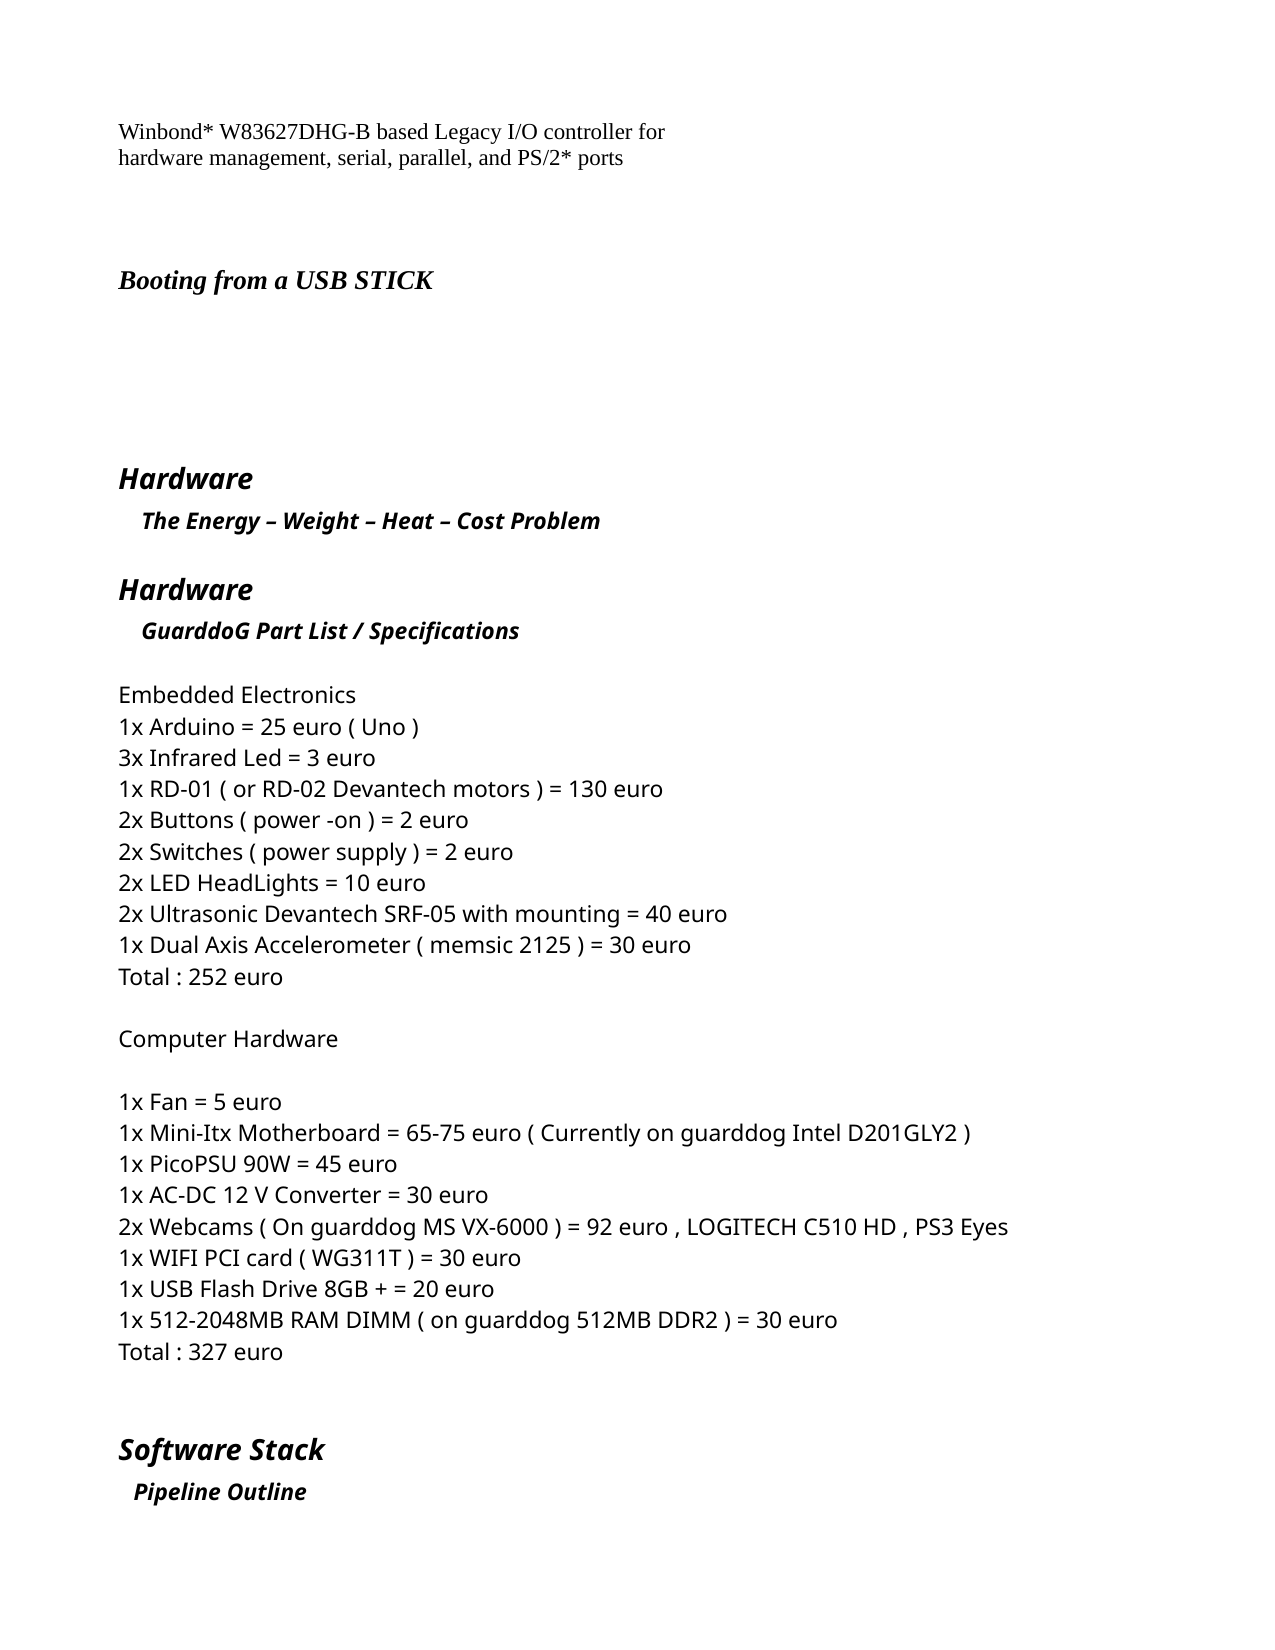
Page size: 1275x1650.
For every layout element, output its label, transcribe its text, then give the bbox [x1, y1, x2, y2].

text Pipeline Outline [118, 1469, 1157, 1509]
text hardware management, serial, parallel, and PS/2* ports [118, 144, 1157, 171]
text GuarddoG Part List / Specifications [118, 608, 1157, 648]
text Embedded Electronics 1x Arduino = 25 euro ( Uno ) 3x Infrared Led = 3 euro 1x RD-01 ( or RD-02 Devantech motors ) = 130 euro 2x Buttons ( power -on ) = 2 euro 2x Switches ( power supply ) = 2 euro 2x LED HeadLights = 10 euro 2x Ultrasonic Devantech SRF-05 with mounting = 40 euro 1x Dual Axis Accelerometer ( memsic 2125 ) = 30 euro Total : 252 euro Computer Hardware 1x Fan = 5 euro 1x Mini-Itx Motherboard = 65-75 euro ( Currently on guarddog Intel D201GLY2 ) 1x PicoPSU 90W = 45 euro 1x AC-DC 12 V Converter = 30 euro 2x Webcams ( On guarddog MS VX-6000 ) = 92 euro , LOGITECH C510 HD , PS3 Eyes 1x WIFI PCI card ( WG311T ) = 30 euro 1x USB Flash Drive 8GB + = 20 euro 1x 512-2048MB RAM DIMM ( on guarddog 512MB DDR2 ) = 30 euro Total : 327 euro [118, 648, 1157, 1398]
text Software Stack [118, 1429, 1157, 1469]
text Booting from a USB STICK [118, 264, 1157, 295]
text The Energy – Weight – Heat – Cost Problem [118, 498, 1157, 538]
text Hardware [118, 458, 1157, 498]
text Winbond* W83627DHG-B based Legacy I/O controller for [118, 118, 1157, 144]
text Hardware [118, 569, 1157, 608]
